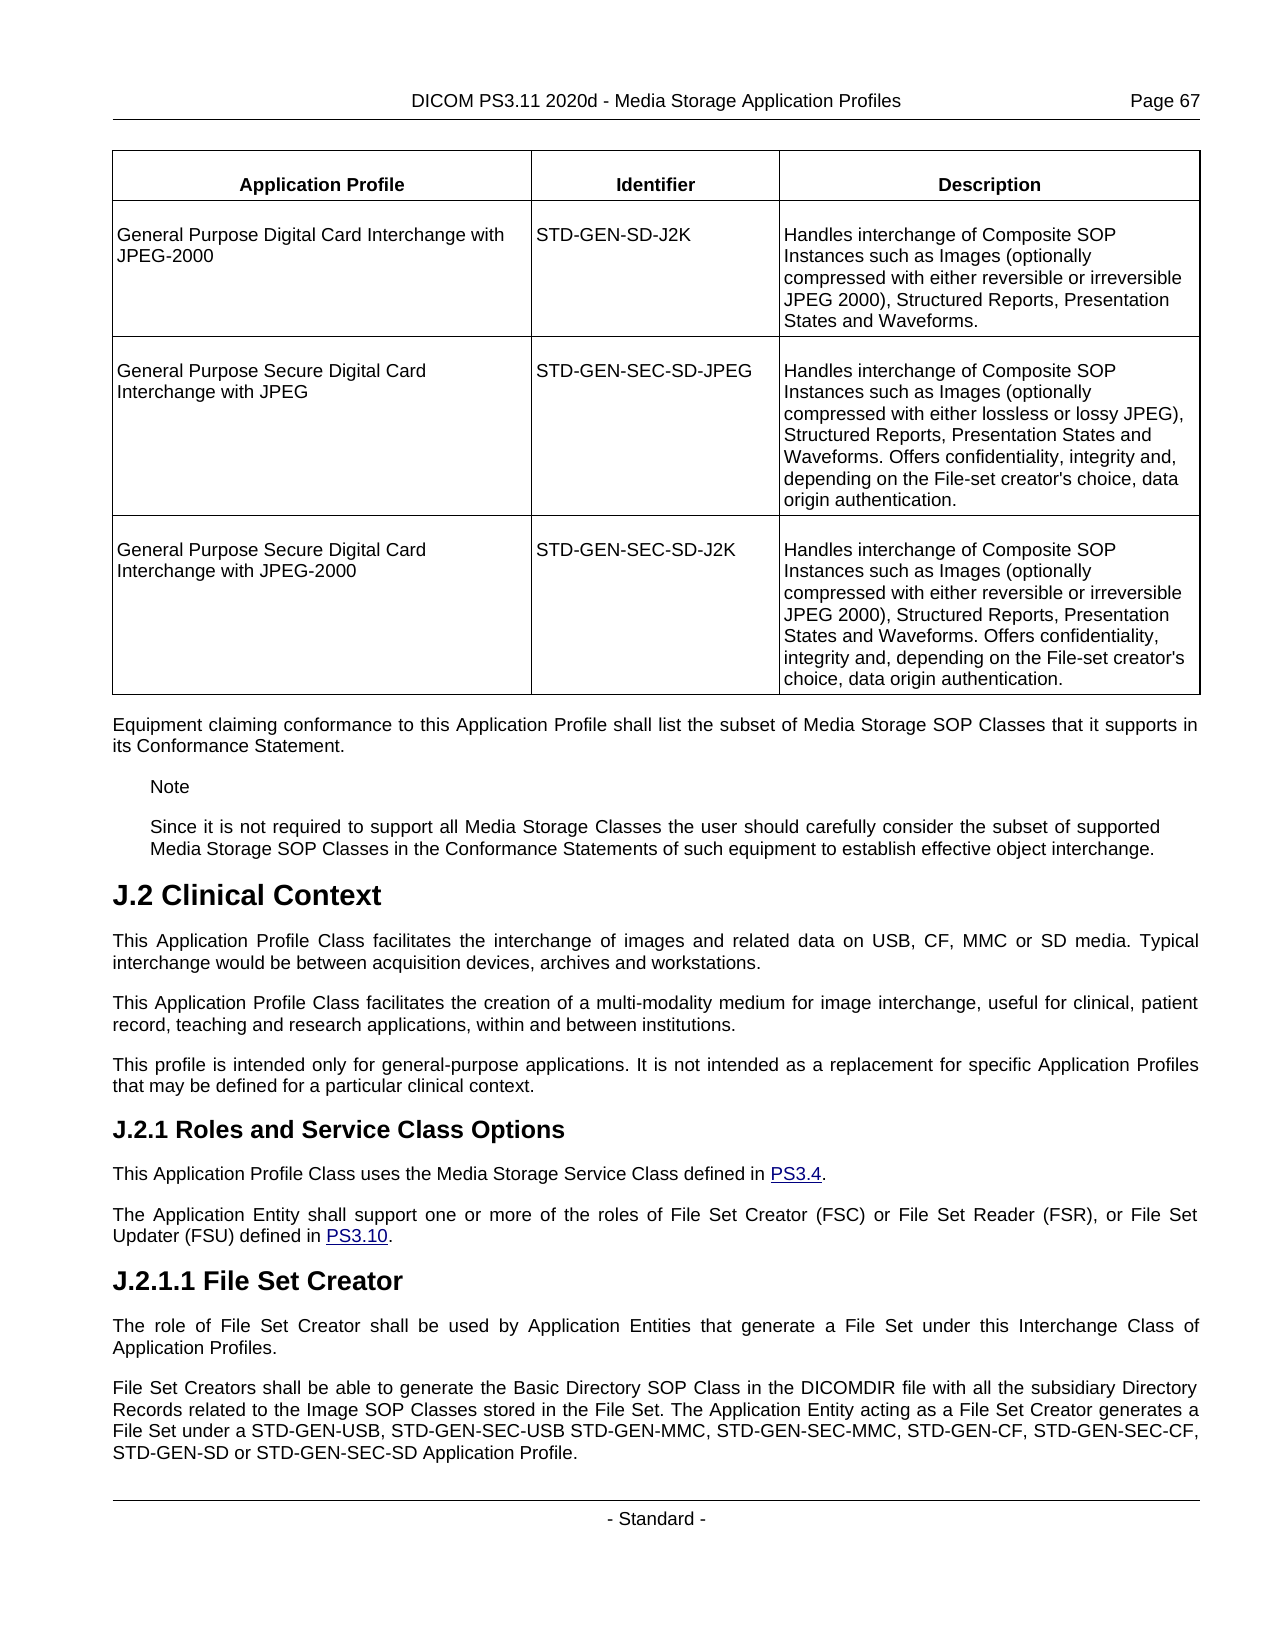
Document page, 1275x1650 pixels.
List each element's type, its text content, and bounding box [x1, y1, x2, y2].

text J.2.1.1 File Set Creator [112, 1265, 1200, 1296]
text Note [150, 775, 1162, 797]
table_cell General Purpose Secure Digital Card Interchange with JPEG-2000 [113, 516, 531, 694]
table_cell STD-GEN-SEC-SD-J2K [532, 516, 779, 694]
table_header Identifier [532, 151, 779, 200]
table_cell STD-GEN-SEC-SD-JPEG [532, 337, 779, 515]
text J.2 Clinical Context [112, 878, 1200, 911]
text This Application Profile Class uses the Media Storage Service Class defined in PS3.4. [112, 1163, 1200, 1184]
text The role of File Set Creator shall be used by Application Entities that generate a File Set under this Interchange Class of Application Profiles. [112, 1315, 1200, 1358]
table_cell Handles interchange of Composite SOP Instances such as Images (optionally compressed with either reversible or irreversible JPEG 2000), Structured Reports, Presentation States and Waveforms. [780, 201, 1199, 336]
text The Application Entity shall support one or more of the roles of File Set Creator (FSC) or File Set Reader (FSR), or File Set Updater (FSU) defined in PS3.10. [112, 1203, 1200, 1246]
table_cell General Purpose Secure Digital Card Interchange with JPEG [113, 337, 531, 515]
text Equipment claiming conformance to this Application Profile shall list the subset of Media Storage SOP Classes that it supports in its Conformance Statement. [112, 713, 1200, 757]
table_cell STD-GEN-SD-J2K [532, 201, 779, 336]
table_cell General Purpose Digital Card Interchange with JPEG-2000 [113, 201, 531, 336]
table_header Application Profile [113, 151, 531, 200]
text This Application Profile Class facilitates the creation of a multi-modality medium for image interchange, useful for clinical, patient record, teaching and research applications, within and between institutions. [112, 992, 1200, 1035]
text This Application Profile Class facilitates the interchange of images and related data on USB, CF, MMC or SD media. Typical interchange would be between acquisition devices, archives and workstations. [112, 930, 1200, 973]
text This profile is intended only for general-purpose applications. It is not intended as a replacement for specific Application Profiles that may be defined for a particular clinical context. [112, 1054, 1200, 1097]
table_header Description [780, 151, 1199, 200]
table_cell Handles interchange of Composite SOP Instances such as Images (optionally compressed with either reversible or irreversible JPEG 2000), Structured Reports, Presentation States and Waveforms. Offers confidentiality, integrity and, depending on the File-set creator's choice, data origin authentication. [780, 516, 1199, 694]
table_cell Handles interchange of Composite SOP Instances such as Images (optionally compressed with either lossless or lossy JPEG), Structured Reports, Presentation States and Waveforms. Offers confidentiality, integrity and, depending on the File-set creator's choice, data origin authentication. [780, 337, 1199, 515]
text File Set Creators shall be able to generate the Basic Directory SOP Class in the DICOMDIR file with all the subsidiary Directory Records related to the Image SOP Classes stored in the File Set. The Application Entity acting as a File Set Creator generates a File Set under a STD-GEN-USB, STD-GEN-SEC-USB STD-GEN-MMC, STD-GEN-SEC-MMC, STD-GEN-CF, STD-GEN-SEC-CF, STD-GEN-SD or STD-GEN-SEC-SD Application Profile. [112, 1377, 1200, 1463]
text Since it is not required to support all Media Storage Classes the user should carefully consider the subset of supported Media Storage SOP Classes in the Conformance Statements of such equipment to establish effective object interchange. [150, 816, 1162, 859]
text J.2.1 Roles and Service Class Options [112, 1116, 1200, 1144]
